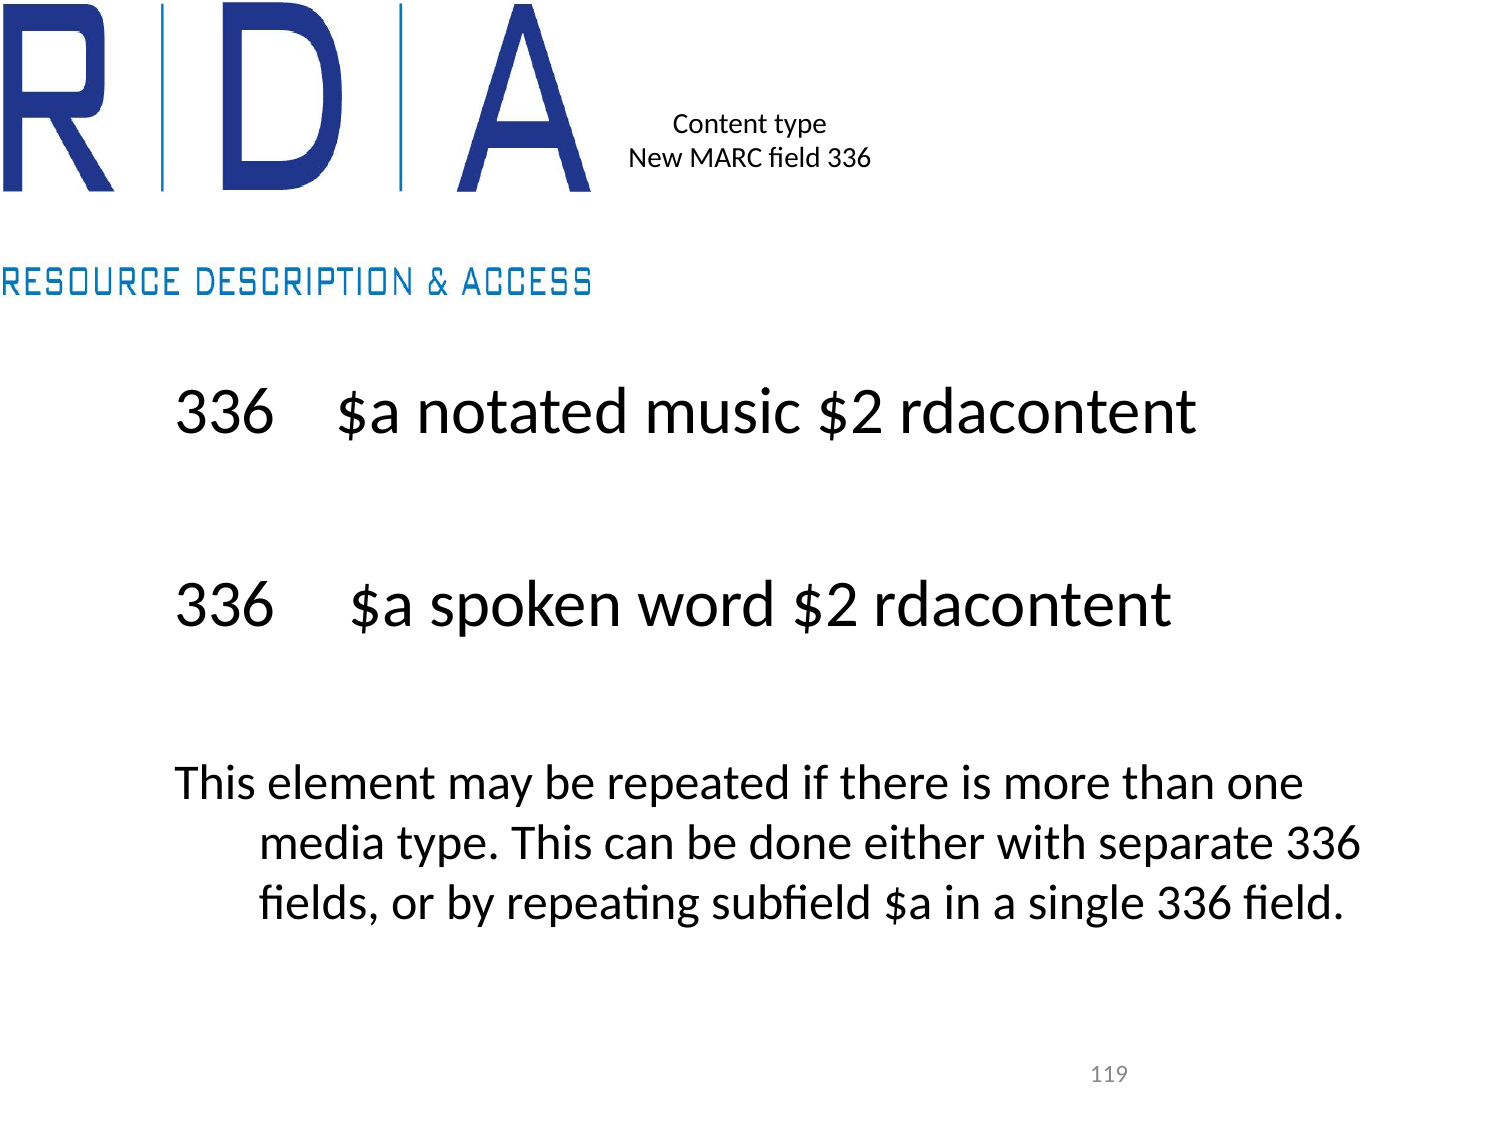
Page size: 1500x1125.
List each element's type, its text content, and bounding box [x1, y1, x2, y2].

title Content type New MARC field 336 [75, 45, 1426, 233]
list 336 $a notated music $2 rdacontent 336 $a spoken word $2 rdacontent This element may be repeated if there is more than one media type. This can be done either with separate 336 fields, or by repeating subfield $a in a single 336 field. [75, 262, 1426, 1005]
text_box 119 [1074, 1042, 1426, 1103]
